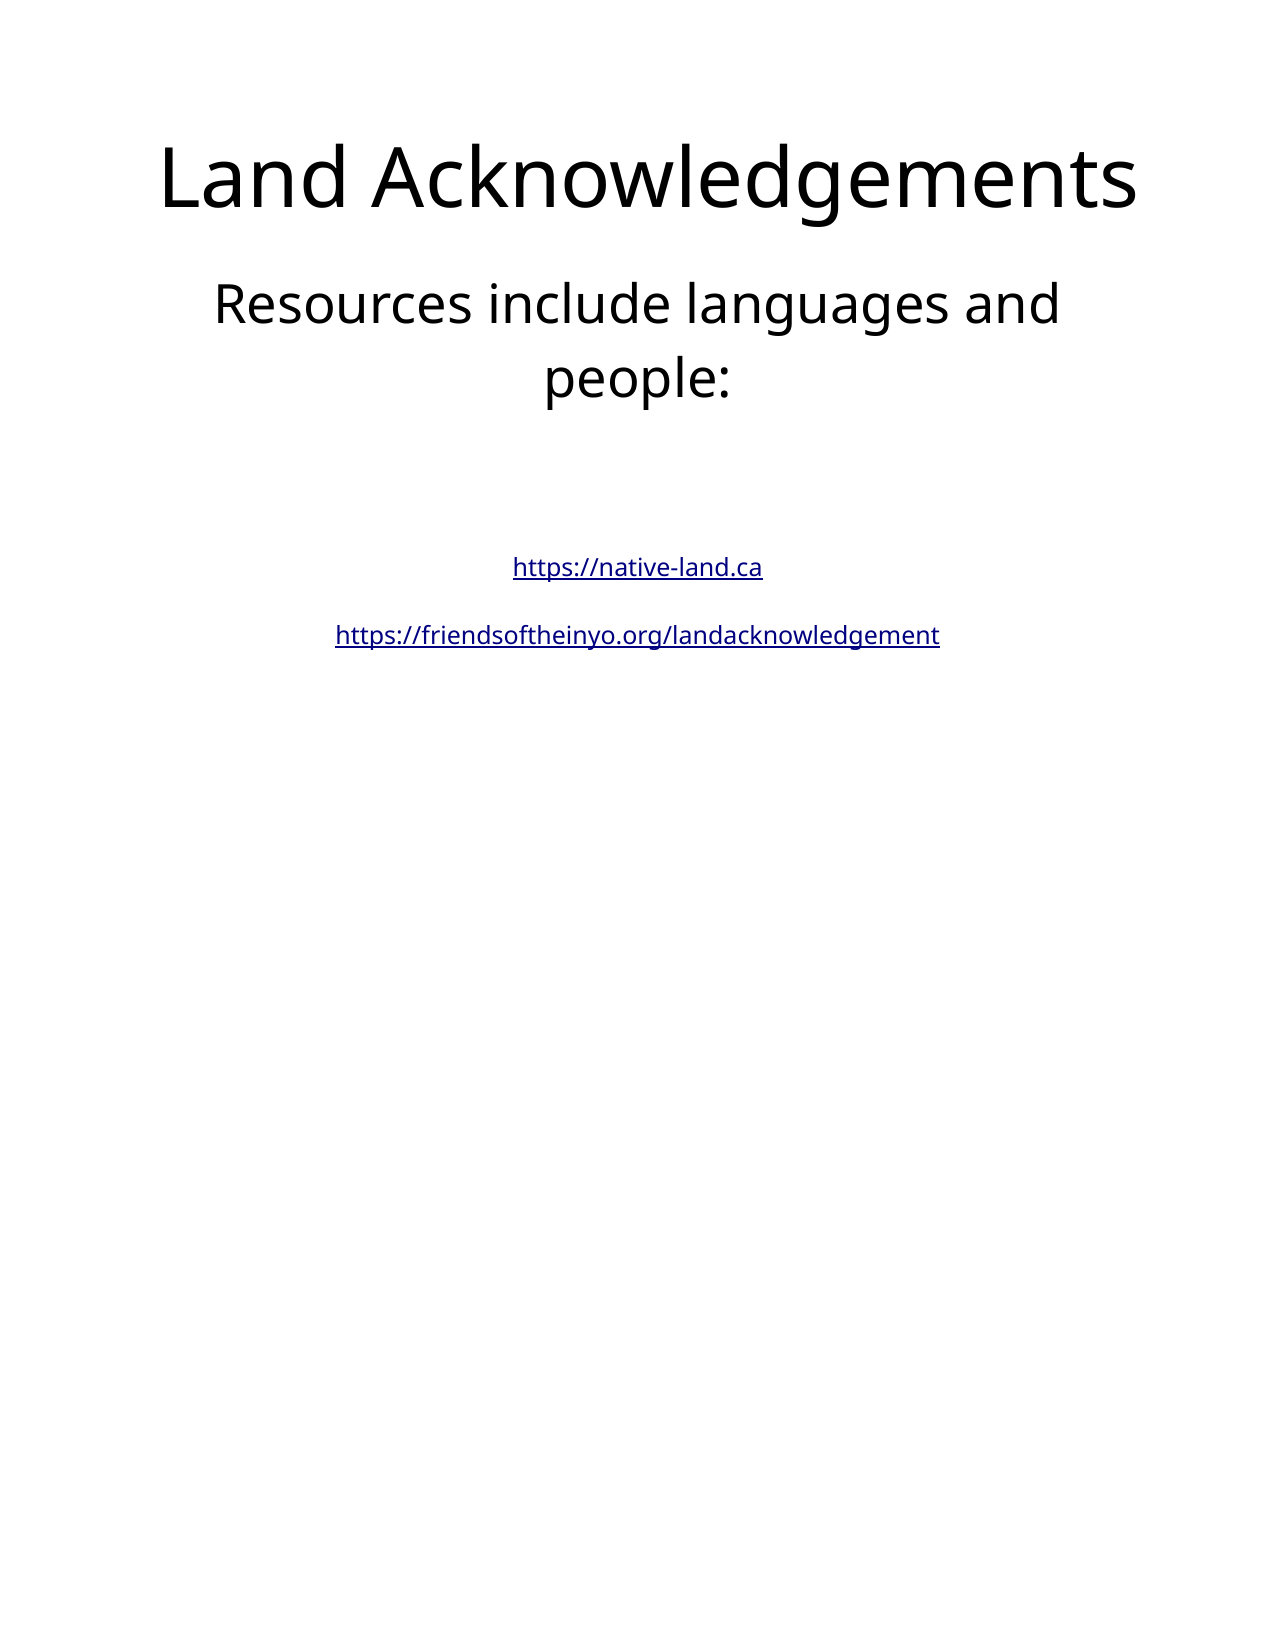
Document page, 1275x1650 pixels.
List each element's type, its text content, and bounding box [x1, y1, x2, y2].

text https://friendsoftheinyo.org/landacknowledgement [118, 618, 1157, 652]
text https://native-land.ca [118, 549, 1157, 583]
text Resources include languages and people: [118, 266, 1157, 413]
text Land Acknowledgements [118, 118, 1157, 232]
